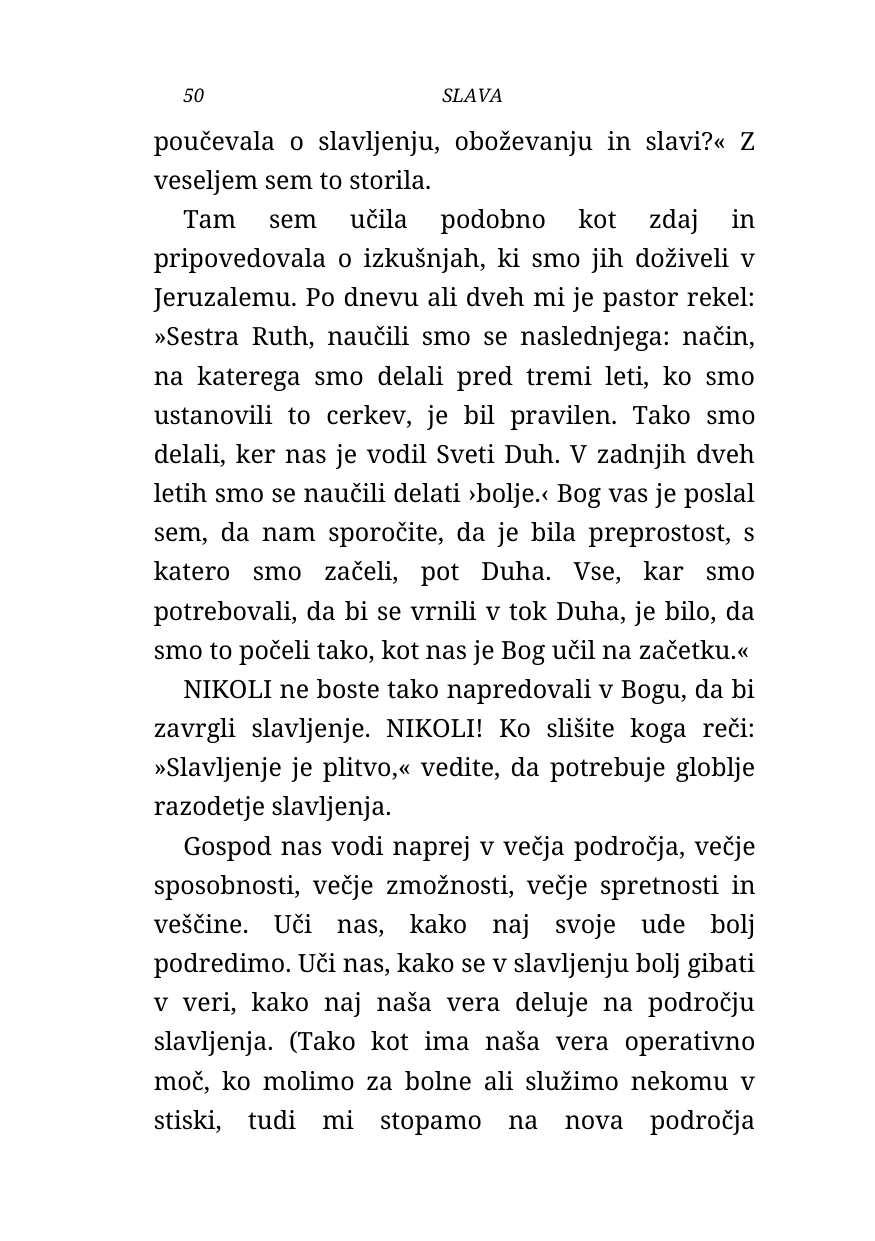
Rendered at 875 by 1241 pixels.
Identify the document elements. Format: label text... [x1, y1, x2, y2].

text Tam sem učila podobno kot zdaj in pripovedovala o izkušnjah, ki smo jih doživeli v Jeruzalemu. Po dnevu ali dveh mi je pastor rekel: »Sestra Ruth, naučili smo se naslednjega: način, na katerega smo delali pred tremi leti, ko smo ustanovili to cerkev, je bil pravilen. Tako smo delali, ker nas je vodil Sveti Duh. V zadnjih dveh letih smo se naučili delati ›bolje.‹ Bog vas je poslal sem, da nam sporočite, da je bila preprostost, s katero smo začeli, pot Duha. Vse, kar smo potrebovali, da bi se vrnili v tok Duha, je bilo, da smo to počeli tako, kot nas je Bog učil na začetku.« [153, 202, 756, 666]
text NIKOLI ne boste tako napredovali v Bogu, da bi zavrgli slavljenje. NIKOLI! Ko slišite koga reči: »Slavljenje je plitvo,« vedite, da potrebuje globlje razodetje slavljenja. [153, 672, 756, 823]
text poučevala o slavljenju, oboževanju in slavi?« Z veseljem sem to storila. [153, 123, 756, 196]
text Gospod nas vodi naprej v večja področja, večje sposobnosti, večje zmožnosti, večje spretnosti in veščine. Uči nas, kako naj svoje ude bolj podredimo. Uči nas, kako se v slavljenju bolj gibati v veri, kako naj naša vera deluje na področju slavljenja. (Tako kot ima naša vera operativno moč, ko molimo za bolne ali služimo nekomu v stiski, tudi mi stopamo na nova področja [153, 828, 756, 1136]
